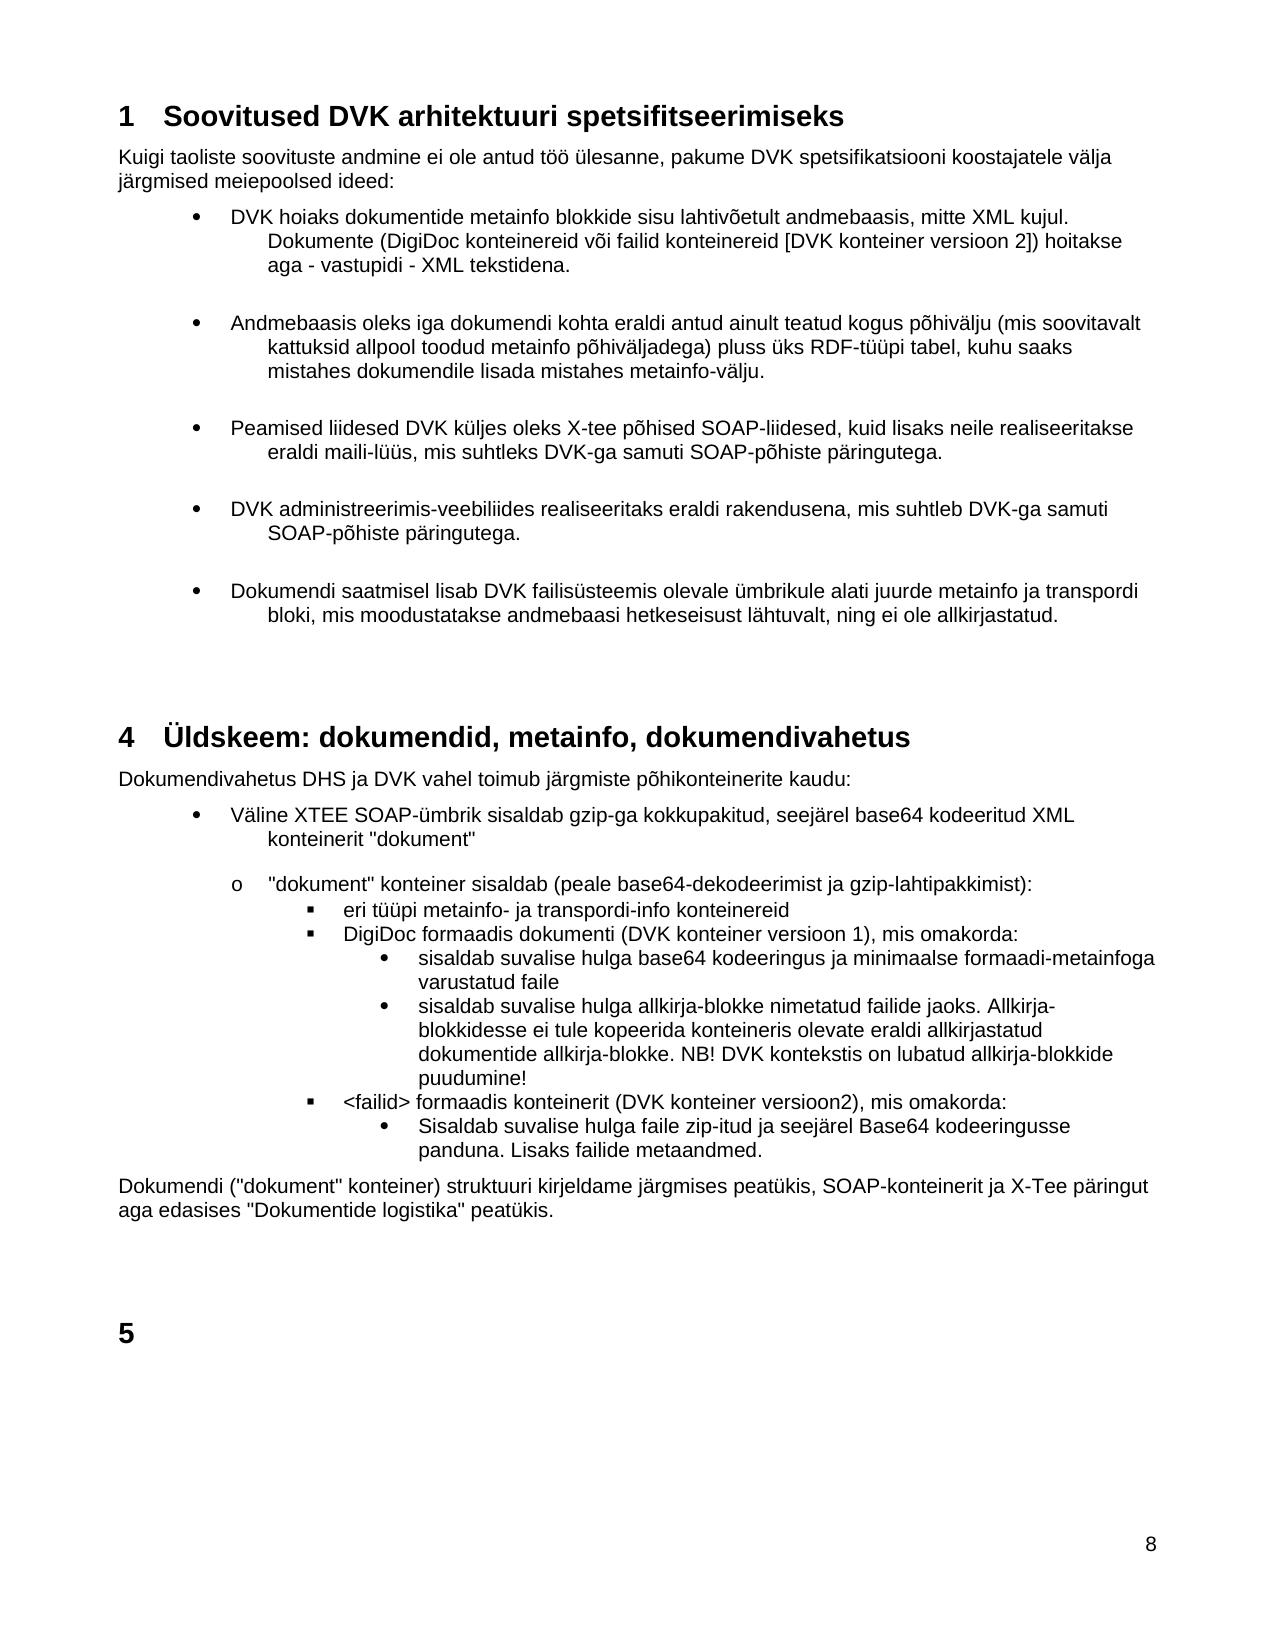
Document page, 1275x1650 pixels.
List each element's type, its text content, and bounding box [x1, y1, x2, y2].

list Dokumendi saatmisel lisab DVK failisüsteemis olevale ümbrikule alati juurde metainfo ja transpordi bloki, mis moodustatakse andmebaasi hetkeseisust lähtuvalt, ning ei ole allkirjastatud. [193, 578, 1157, 627]
text Kuigi taoliste soovituste andmine ei ole antud töö ülesanne, pakume DVK spetsifikatsiooni koostajatele välja järgmised meiepoolsed ideed: [118, 145, 1157, 193]
list Andmebaasis oleks iga dokumendi kohta eraldi antud ainult teatud kogus põhivälju (mis soovitavalt kattuksid allpool toodud metainfo põhiväljadega) pluss üks RDF-tüüpi tabel, kuhu saaks mistahes dokumendile lisada mistahes metainfo-välju. [193, 311, 1157, 382]
list DVK hoiaks dokumentide metainfo blokkide sisu lahtivõetult andmebaasis, mitte XML kujul. Dokumente (DigiDoc konteinereid või failid konteinereid [DVK konteiner versioon 2]) hoitakse aga - vastupidi - XML tekstidena. [193, 205, 1157, 277]
list "dokument" konteiner sisaldab (peale base64-dekodeerimist ja gzip-lahtipakkimist): [231, 872, 1157, 897]
subtitle Üldskeem: dokumendid, metainfo, dokumendivahetus [118, 720, 1157, 754]
list Sisaldab suvalise hulga faile zip-itud ja seejärel Base64 kodeeringusse panduna. Lisaks failide metaandmed. [381, 1114, 1157, 1162]
text Dokumendivahetus DHS ja DVK vahel toimub järgmiste põhikonteinerite kaudu: [118, 766, 1157, 790]
list sisaldab suvalise hulga base64 kodeeringus ja minimaalse formaadi-metainfoga varustatud faile [381, 946, 1157, 994]
list <failid> formaadis konteinerit (DVK konteiner versioon2), mis omakorda: [306, 1089, 1157, 1114]
list Väline XTEE SOAP-ümbrik sisaldab gzip-ga kokkupakitud, seejärel base64 kodeeritud XML konteinerit "dokument" [193, 803, 1157, 851]
list eri tüüpi metainfo- ja transpordi-info konteinereid [306, 897, 1157, 922]
subtitle Soovitused DVK arhitektuuri spetsifitseerimiseks [118, 99, 1157, 132]
list DVK administreerimis-veebiliides realiseeritaks eraldi rakendusena, mis suhtleb DVK-ga samuti SOAP-põhiste päringutega. [193, 497, 1157, 545]
list DigiDoc formaadis dokumenti (DVK konteiner versioon 1), mis omakorda: [306, 922, 1157, 946]
list Peamised liidesed DVK küljes oleks X-tee põhised SOAP-liidesed, kuid lisaks neile realiseeritakse eraldi maili-lüüs, mis suhtleks DVK-ga samuti SOAP-põhiste päringutega. [193, 416, 1157, 464]
text Dokumendi ("dokument" konteiner) struktuuri kirjeldame järgmises peatükis, SOAP-konteinerit ja X-Tee päringut aga edasises "Dokumentide logistika" peatükis. [118, 1174, 1157, 1222]
list sisaldab suvalise hulga allkirja-blokke nimetatud failide jaoks. Allkirja-blokkidesse ei tule kopeerida konteineris olevate eraldi allkirjastatud dokumentide allkirja-blokke. NB! DVK kontekstis on lubatud allkirja-blokkide puudumine! [381, 994, 1157, 1089]
